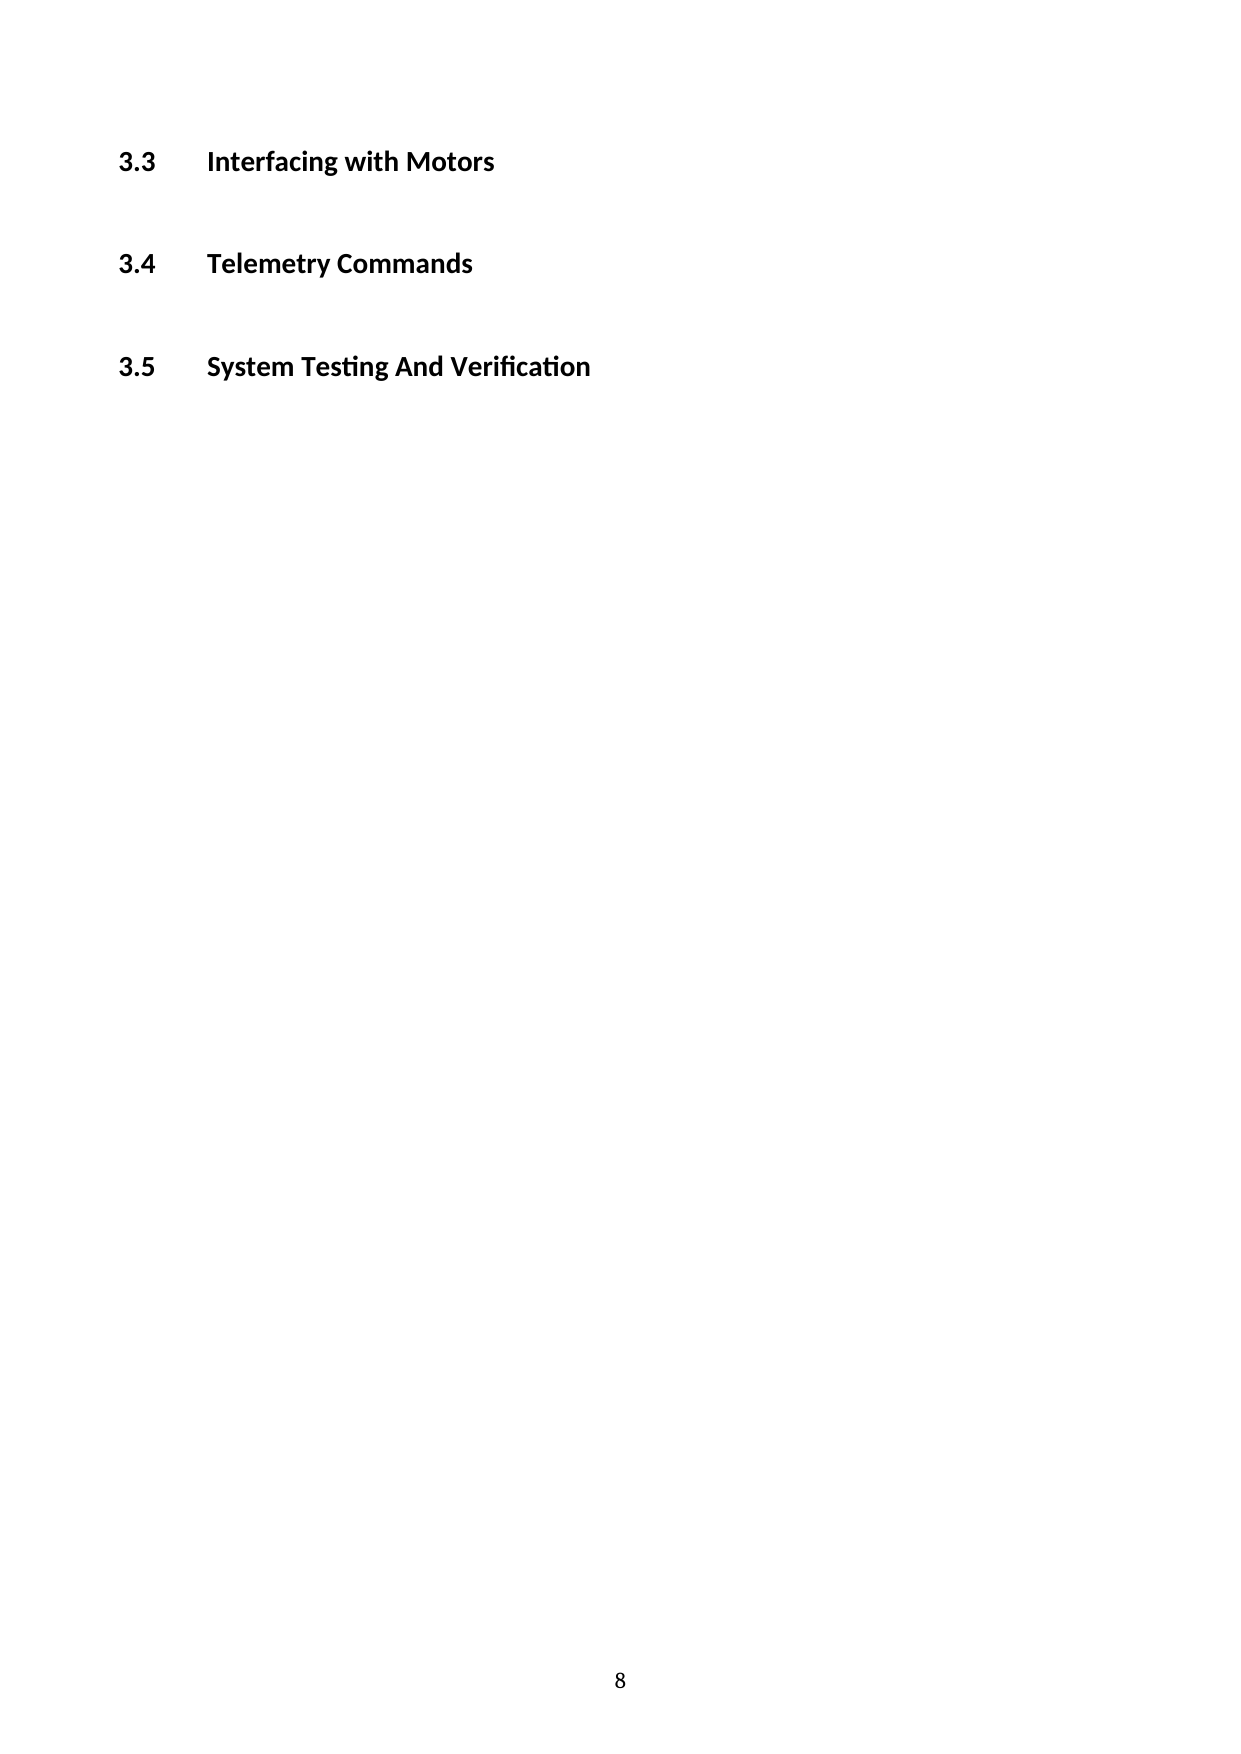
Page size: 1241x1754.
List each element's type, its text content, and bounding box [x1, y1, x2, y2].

subtitle Interfacing with Motors [118, 143, 1122, 179]
subtitle System Testing And Verification [118, 348, 1122, 383]
subtitle Telemetry Commands [118, 246, 1122, 281]
